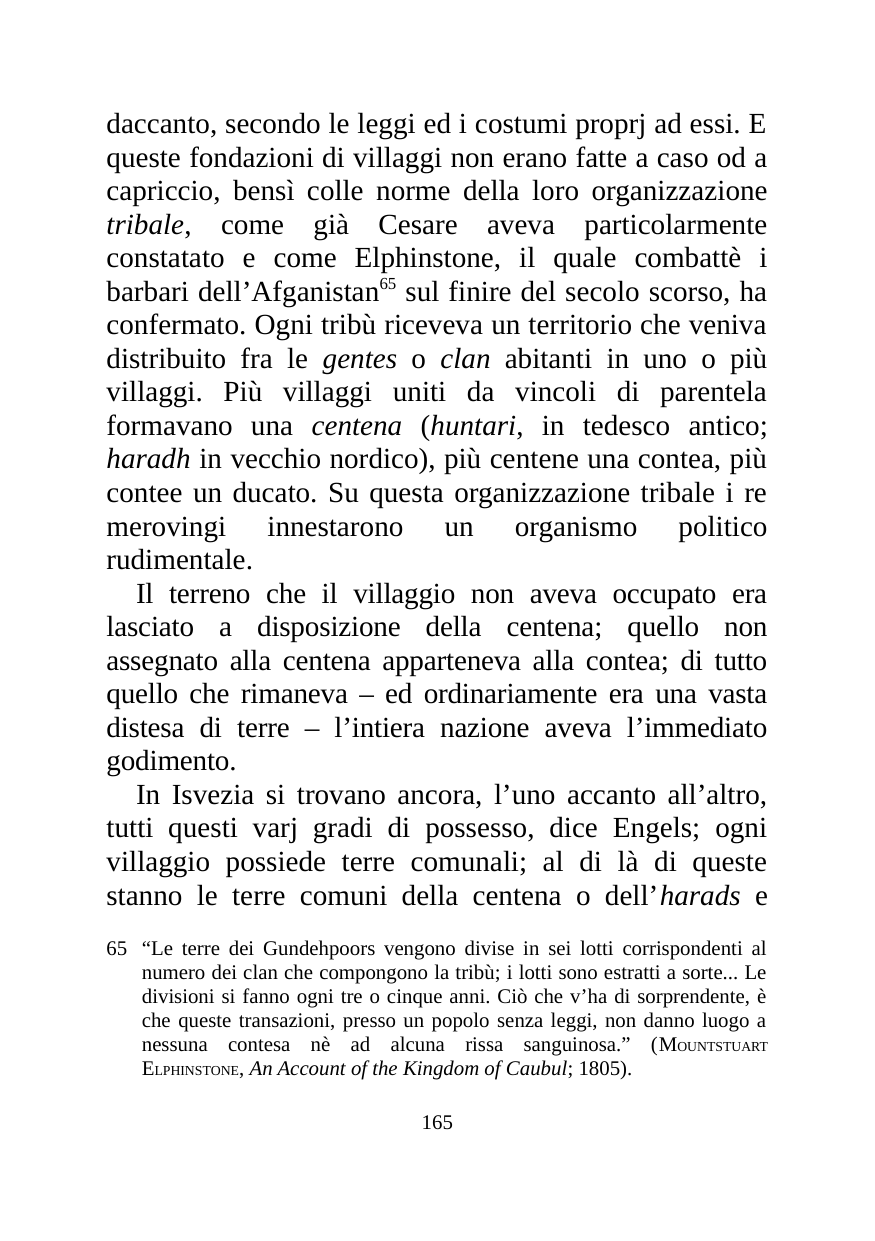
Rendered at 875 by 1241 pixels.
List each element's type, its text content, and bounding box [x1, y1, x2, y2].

text daccanto, secondo le leggi ed i costumi proprj ad essi. E queste fondazioni di villaggi non erano fatte a caso od a capriccio, bensì colle norme della loro organizzazione tribale, come già Cesare aveva particolarmente constatato e come Elphinstone, il quale combattè i barbari dell’Afganistan sul finire del secolo scorso, ha confermato. Ogni tribù riceveva un territorio che veniva distribuito fra le gentes o clan abitanti in uno o più villaggi. Più villaggi uniti da vincoli di parentela formavano una centena (huntari, in tedesco antico; haradh in vecchio nordico), più centene una contea, più contee un ducato. Su questa organizzazione tribale i re merovingi innestarono un organismo politico rudimentale. [106, 106, 768, 576]
text Il terreno che il villaggio non aveva occupato era lasciato a disposizione della centena; quello non assegnato alla centena apparteneva alla contea; di tutto quello che rimaneva – ed ordinariamente era una vasta distesa di terre – l’intiera nazione aveva l’immediato godimento. [106, 576, 768, 777]
text In Isvezia si trovano ancora, l’uno accanto all’altro, tutti questi varj gradi di possesso, dice Engels; ogni villaggio possiede terre comunali; al di là di queste stanno le terre comuni della centena o dell’harads e [106, 777, 768, 911]
text “Le terre dei Gundehpoors vengono divise in sei lotti corrispondenti al numero dei clan che compongono la tribù; i lotti sono estratti a sorte... Le divisioni si fanno ogni tre o cinque anni. Ciò che v’ha di sorprendente, è che queste transazioni, presso un popolo senza leggi, non danno luogo a nessuna contesa nè ad alcuna rissa sanguinosa.” (Mountstuart Elphinstone, An Account of the Kingdom of Caubul; 1805). [106, 936, 768, 1080]
